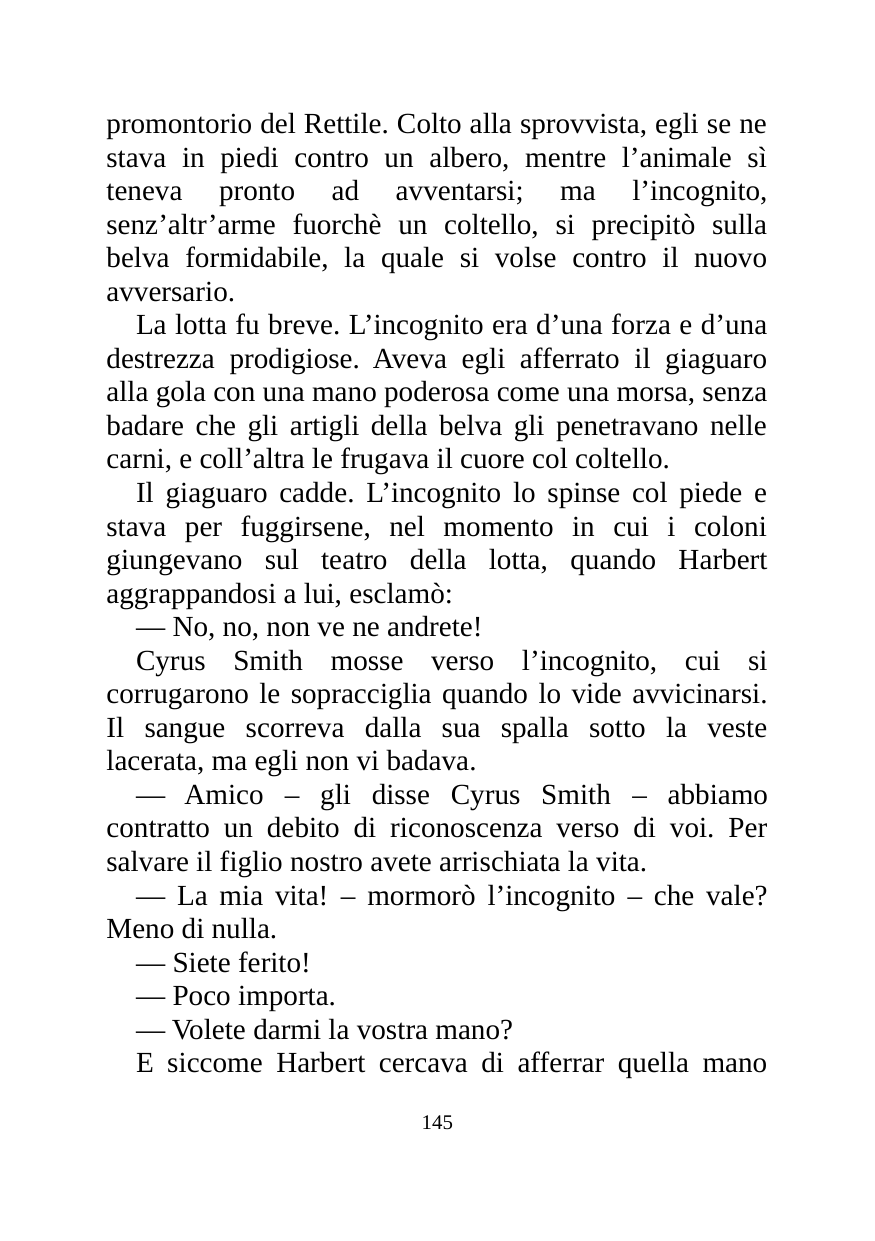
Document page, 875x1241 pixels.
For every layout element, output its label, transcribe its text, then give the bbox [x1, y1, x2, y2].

text promontorio del Rettile. Colto alla sprovvista, egli se ne stava in piedi contro un albero, mentre l’animale sì teneva pronto ad avventarsi; ma l’incognito, senz’altr’arme fuorchè un coltello, si precipitò sulla belva formidabile, la quale si volse contro il nuovo avversario. [106, 106, 768, 307]
text Cyrus Smith mosse verso l’incognito, cui si corrugarono le sopracciglia quando lo vide avvicinarsi. Il sangue scorreva dalla sua spalla sotto la veste lacerata, ma egli non vi badava. [106, 643, 768, 777]
text — No, no, non ve ne andrete! [106, 609, 768, 643]
text La lotta fu breve. L’incognito era d’una forza e d’una destrezza prodigiose. Aveva egli afferrato il giaguaro alla gola con una mano poderosa come una morsa, senza badare che gli artigli della belva gli penetravano nelle carni, e coll’altra le frugava il cuore col coltello. [106, 307, 768, 475]
text E siccome Harbert cercava di afferrar quella mano [106, 1045, 768, 1079]
text — Volete darmi la vostra mano? [106, 1012, 768, 1045]
text — Poco importa. [106, 978, 768, 1012]
text — La mia vita! – mormorò l’incognito – che vale? Meno di nulla. [106, 878, 768, 945]
text — Amico – gli disse Cyrus Smith – abbiamo contratto un debito di riconoscenza verso di voi. Per salvare il figlio nostro avete arrischiata la vita. [106, 777, 768, 878]
text Il giaguaro cadde. L’incognito lo spinse col piede e stava per fuggirsene, nel momento in cui i coloni giungevano sul teatro della lotta, quando Harbert aggrappandosi a lui, esclamò: [106, 475, 768, 609]
text — Siete ferito! [106, 945, 768, 978]
